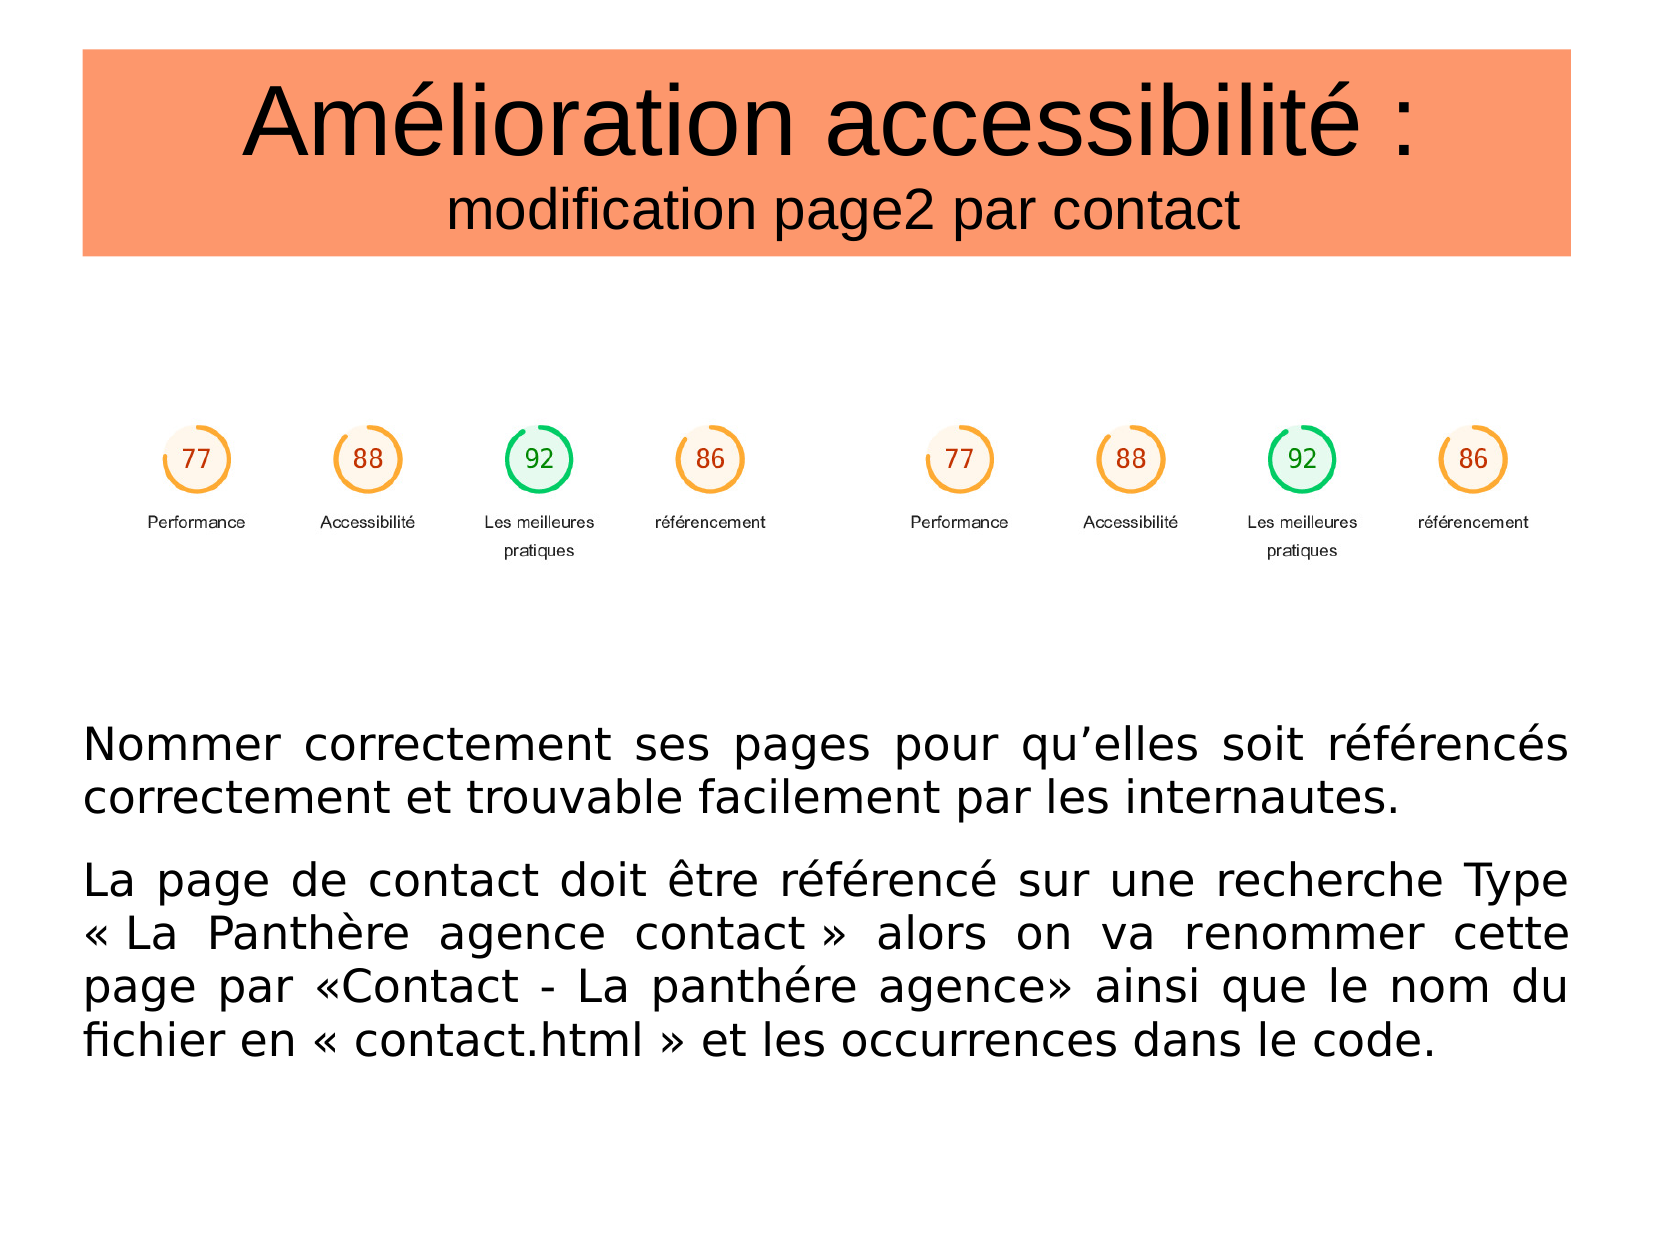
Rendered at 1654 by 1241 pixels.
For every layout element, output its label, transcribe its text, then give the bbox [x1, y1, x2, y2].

list Nommer correctement ses pages pour qu’elles soit référencés correctement et trouvable facilement par les internautes. La page de contact doit être référencé sur une recherche Type « La Panthère agence contact » alors on va renommer cette page par «Contact - La panthére agence» ainsi que le nom du fichier en « contact.html » et les occurrences dans le code. [82, 717, 1571, 1109]
picture [845, 404, 1572, 566]
title Amélioration accessibilité : modification page2 par contact [82, 49, 1571, 257]
picture [82, 404, 809, 566]
